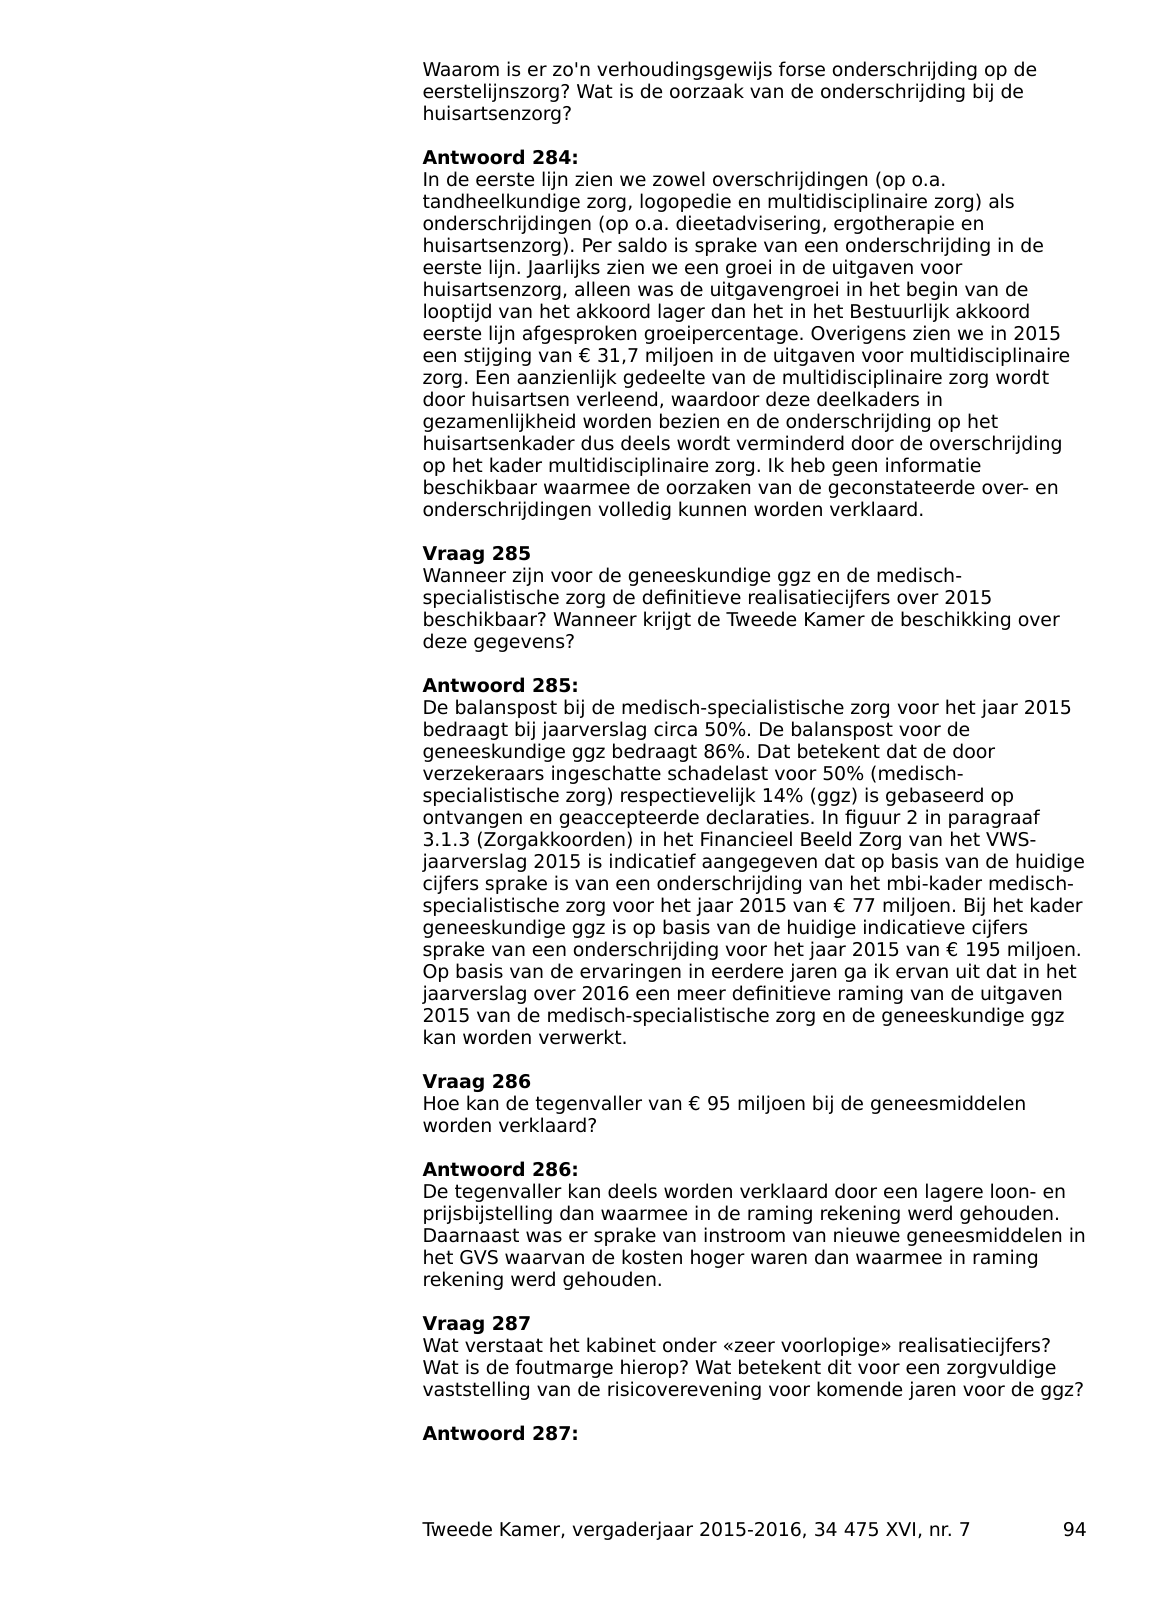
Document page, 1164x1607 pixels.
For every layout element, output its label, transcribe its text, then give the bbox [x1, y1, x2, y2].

text Wat verstaat het kabinet onder «zeer voorlopige» realisatiecijfers? Wat is de foutmarge hierop? Wat betekent dit voor een zorgvuldige vaststelling van de risicoverevening voor komende jaren voor de ggz? [422, 1335, 1087, 1401]
text De balanspost bij de medisch-specialistische zorg voor het jaar 2015 bedraagt bij jaarverslag circa 50%. De balanspost voor de geneeskundige ggz bedraagt 86%. Dat betekent dat de door verzekeraars ingeschatte schadelast voor 50% (medisch-specialistische zorg) respectievelijk 14% (ggz) is gebaseerd op ontvangen en geaccepteerde declaraties. In figuur 2 in paragraaf 3.1.3 (Zorgakkoorden) in het Financieel Beeld Zorg van het VWS-jaarverslag 2015 is indicatief aangegeven dat op basis van de huidige cijfers sprake is van een onderschrijding van het mbi-kader medisch-specialistische zorg voor het jaar 2015 van € 77 miljoen. Bij het kader geneeskundige ggz is op basis van de huidige indicatieve cijfers sprake van een onderschrijding voor het jaar 2015 van € 195 miljoen. [422, 697, 1087, 961]
text Antwoord 287: [422, 1423, 1087, 1445]
text In de eerste lijn zien we zowel overschrijdingen (op o.a. tandheelkundige zorg, logopedie en multidisciplinaire zorg) als onderschrijdingen (op o.a. dieetadvisering, ergotherapie en huisartsenzorg). Per saldo is sprake van een onderschrijding in de eerste lijn. Jaarlijks zien we een groei in de uitgaven voor huisartsenzorg, alleen was de uitgavengroei in het begin van de looptijd van het akkoord lager dan het in het Bestuurlijk akkoord eerste lijn afgesproken groeipercentage. Overigens zien we in 2015 een stijging van € 31,7 miljoen in de uitgaven voor multidisciplinaire zorg. Een aanzienlijk gedeelte van de multidisciplinaire zorg wordt door huisartsen verleend, waardoor deze deelkaders in gezamenlijkheid worden bezien en de onderschrijding op het huisartsenkader dus deels wordt verminderd door de overschrijding op het kader multidisciplinaire zorg. Ik heb geen informatie beschikbaar waarmee de oorzaken van de geconstateerde over- en onderschrijdingen volledig kunnen worden verklaard. [422, 169, 1087, 521]
text Antwoord 285: [422, 675, 1087, 697]
text Vraag 287 [422, 1313, 1087, 1335]
text Hoe kan de tegenvaller van € 95 miljoen bij de geneesmiddelen worden verklaard? [422, 1093, 1087, 1137]
text De tegenvaller kan deels worden verklaard door een lagere loon- en prijsbijstelling dan waarmee in de raming rekening werd gehouden. Daarnaast was er sprake van instroom van nieuwe geneesmiddelen in het GVS waarvan de kosten hoger waren dan waarmee in raming rekening werd gehouden. [422, 1181, 1087, 1291]
text Vraag 285 [422, 543, 1087, 565]
text Vraag 286 [422, 1071, 1087, 1093]
text Waarom is er zo'n verhoudingsgewijs forse onderschrijding op de eerstelijnszorg? Wat is de oorzaak van de onderschrijding bij de huisartsenzorg? [422, 59, 1087, 125]
text Antwoord 284: [422, 147, 1087, 169]
text Wanneer zijn voor de geneeskundige ggz en de medisch-specialistische zorg de definitieve realisatiecijfers over 2015 beschikbaar? Wanneer krijgt de Tweede Kamer de beschikking over deze gegevens? [422, 565, 1087, 653]
text Antwoord 286: [422, 1159, 1087, 1181]
text Op basis van de ervaringen in eerdere jaren ga ik ervan uit dat in het jaarverslag over 2016 een meer definitieve raming van de uitgaven 2015 van de medisch-specialistische zorg en de geneeskundige ggz kan worden verwerkt. [422, 961, 1087, 1049]
